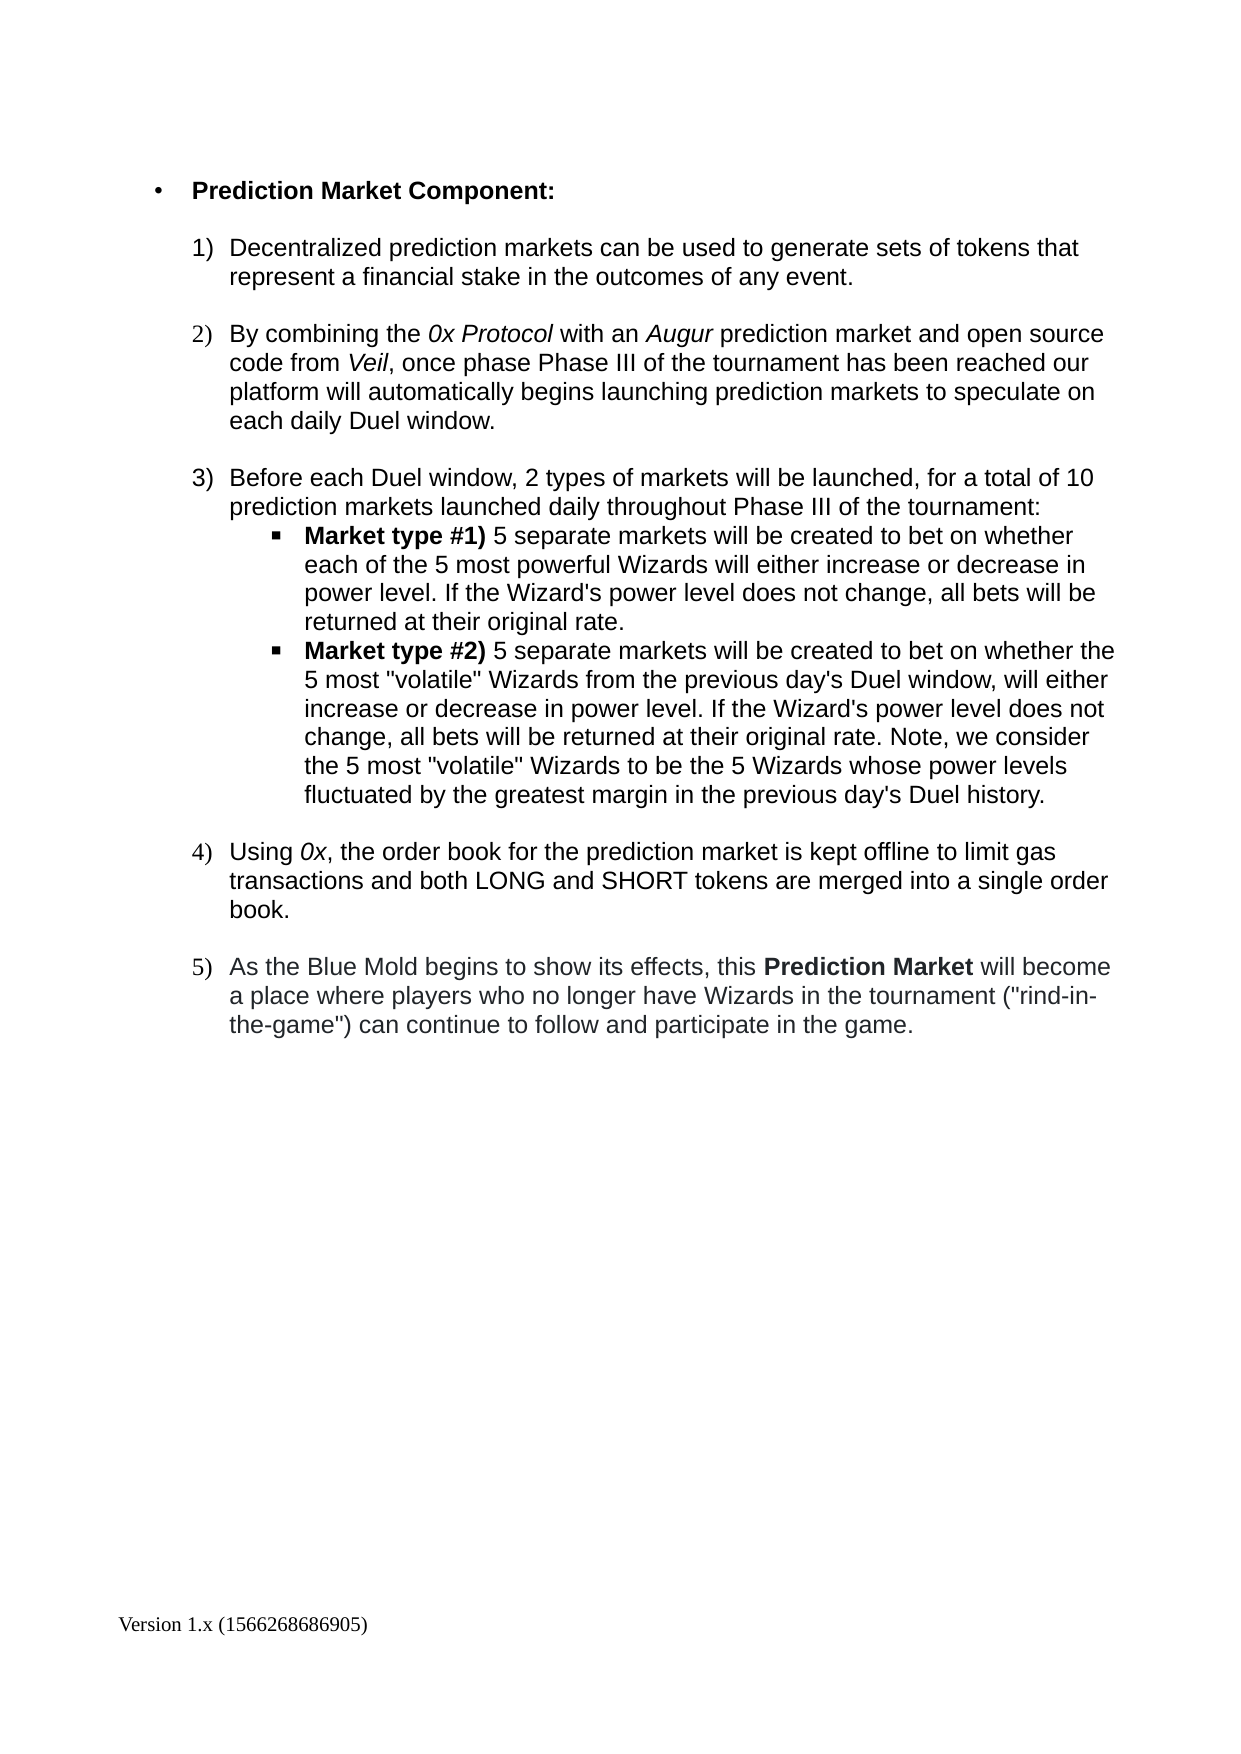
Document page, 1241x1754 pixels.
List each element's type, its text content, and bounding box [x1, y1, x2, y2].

list Prediction Market Component: [154, 176, 1122, 204]
list Before each Duel window, 2 types of markets will be launched, for a total of 10 prediction markets launched daily throughout Phase III of the tournament: [192, 463, 1122, 521]
list Market type #1) 5 separate markets will be created to bet on whether each of the 5 most powerful Wizards will either increase or decrease in power level. If the Wizard's power level does not change, all bets will be returned at their original rate. [267, 521, 1122, 636]
list Using 0x, the order book for the prediction market is kept offline to limit gas transactions and both LONG and SHORT tokens are merged into a single order book. [192, 837, 1122, 924]
list As the Blue Mold begins to show its effects, this Prediction Market will become a place where players who no longer have Wizards in the tournament ("rind-in-the-game") can continue to follow and participate in the game. [192, 952, 1122, 1039]
list Market type #2) 5 separate markets will be created to bet on whether the 5 most "volatile" Wizards from the previous day's Duel window, will either increase or decrease in power level. If the Wizard's power level does not change, all bets will be returned at their original rate. Note, we consider the 5 most "volatile" Wizards to be the 5 Wizards whose power levels fluctuated by the greatest margin in the previous day's Duel history. [267, 636, 1122, 808]
list Decentralized prediction markets can be used to generate sets of tokens that represent a financial stake in the outcomes of any event. [192, 233, 1122, 291]
list By combining the 0x Protocol with an Augur prediction market and open source code from Veil, once phase Phase III of the tournament has been reached our platform will automatically begins launching prediction markets to speculate on each daily Duel window. [192, 319, 1122, 434]
